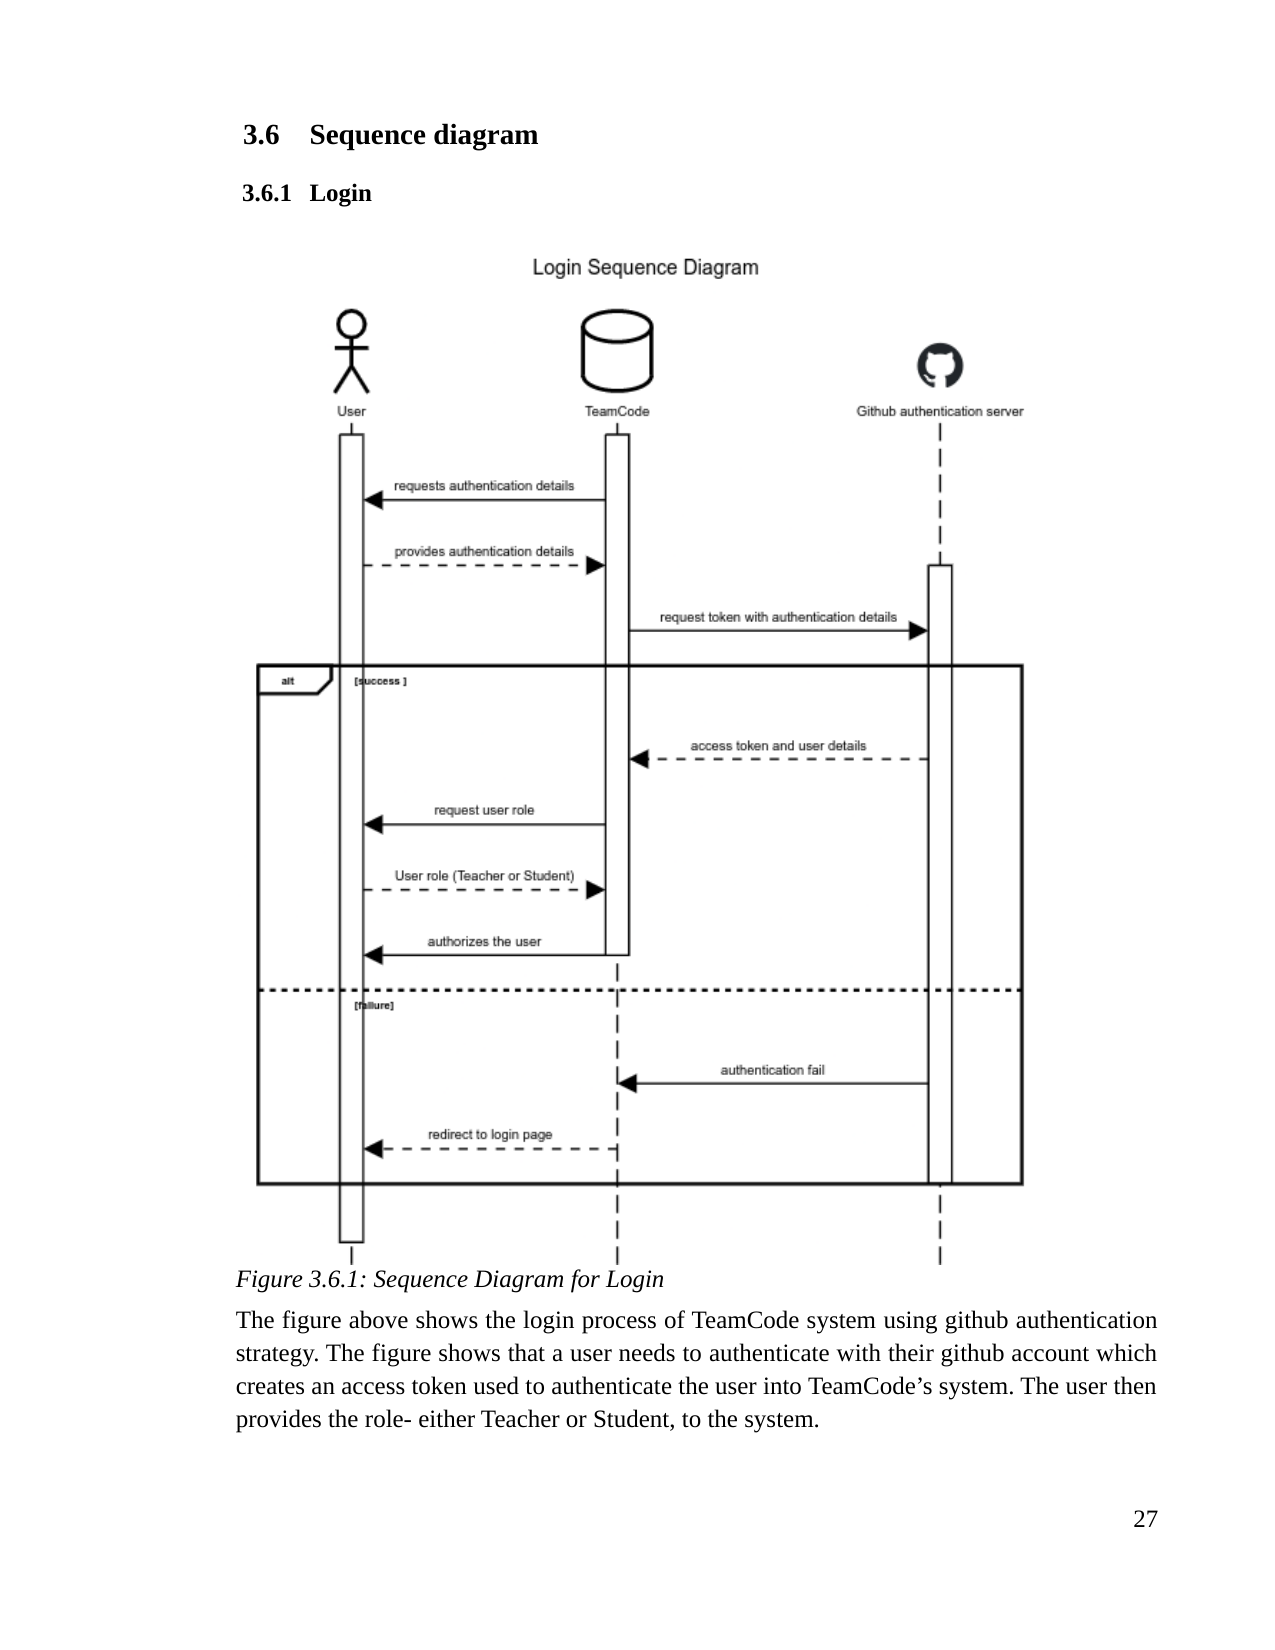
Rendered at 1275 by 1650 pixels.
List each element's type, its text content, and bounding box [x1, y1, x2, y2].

text Figure 3.6.1: Sequence Diagram for Login [236, 1265, 1056, 1293]
text The figure above shows the login process of TeamCode system using github authentication strategy. The figure shows that a user needs to authenticate with their github account which creates an access token used to authenticate the user into TeamCode’s system. The user then provides the role- either Teacher or Student, to the system. [236, 1265, 1158, 1432]
subtitle Sequence diagram [236, 117, 1158, 151]
subtitle Login [236, 178, 1158, 206]
picture [235, 240, 1057, 1265]
